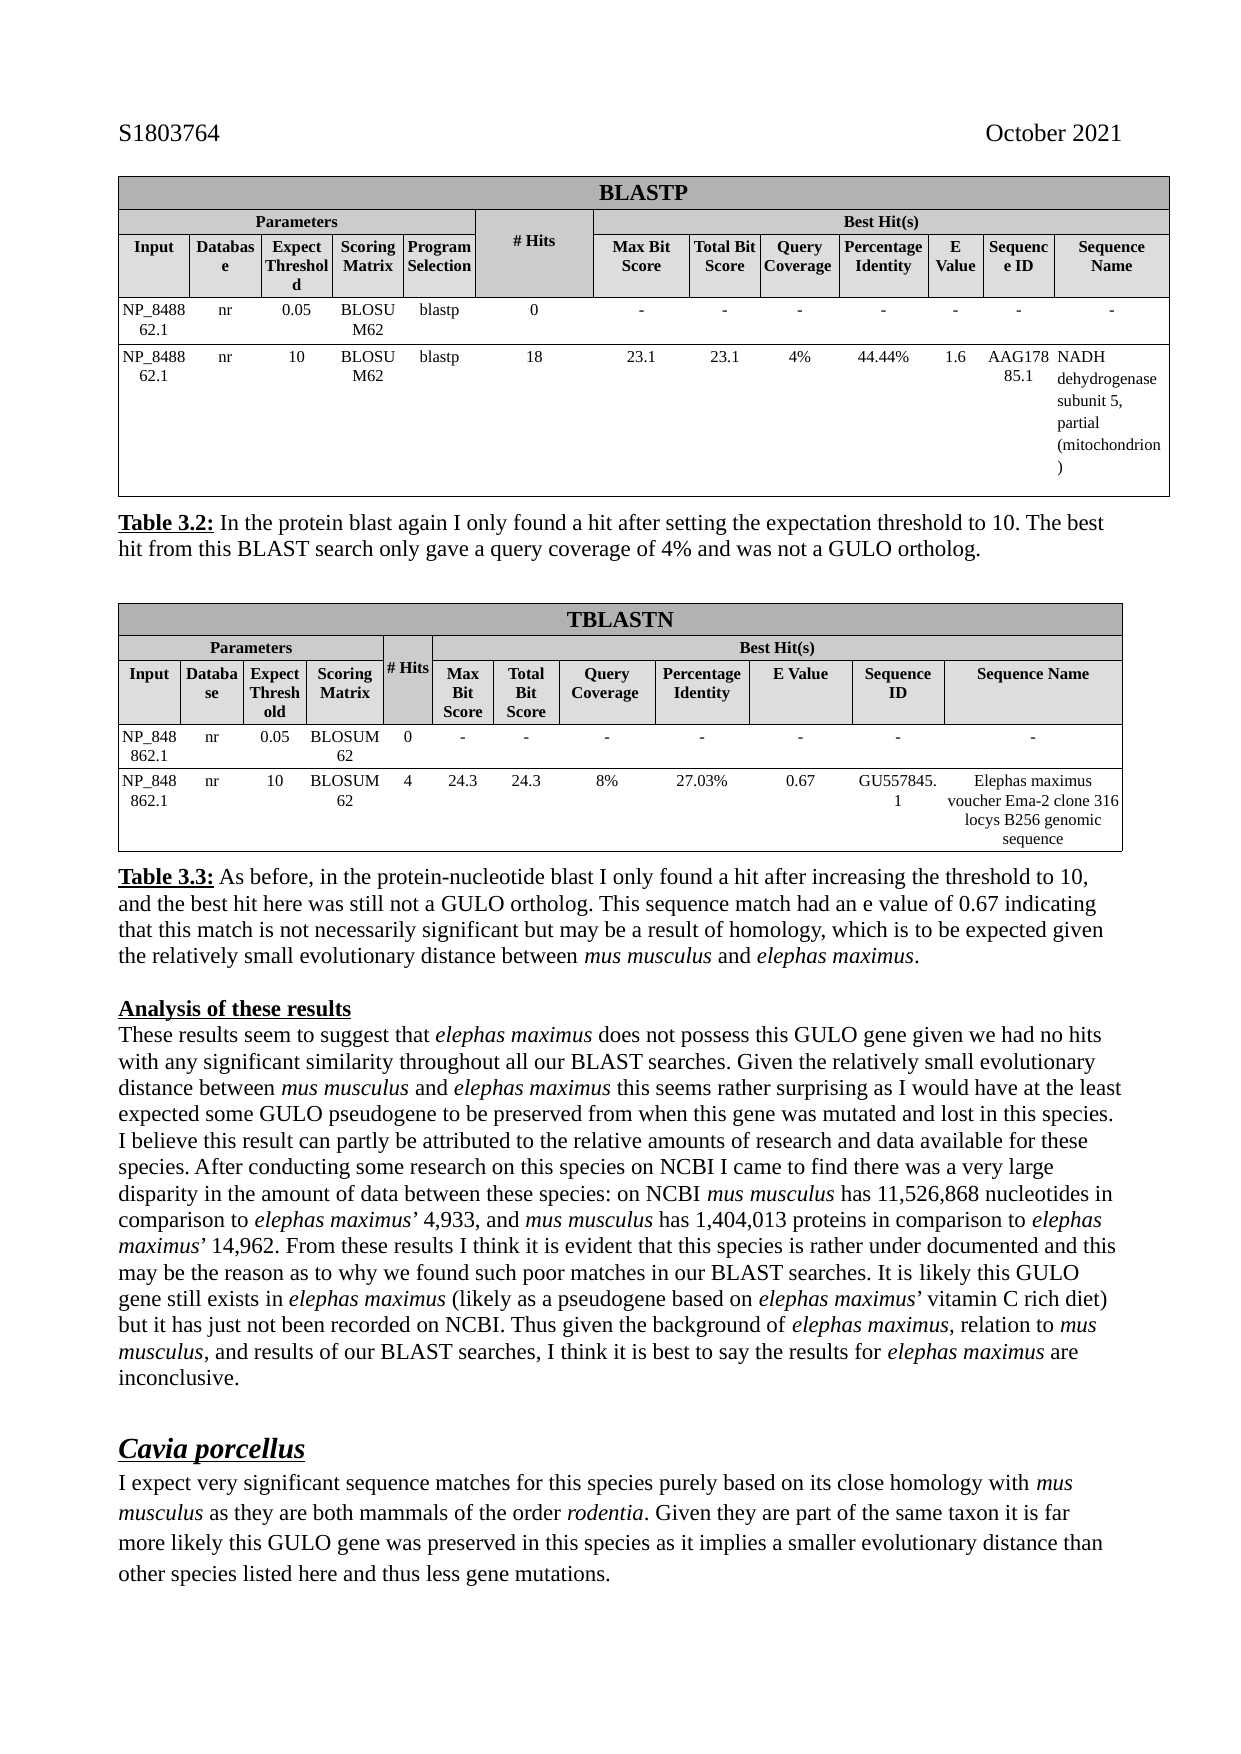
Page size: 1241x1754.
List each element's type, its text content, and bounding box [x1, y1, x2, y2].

table_cell - [1054, 298, 1169, 344]
table_cell BLOSUM62 [332, 298, 403, 344]
table_cell Max Bit Score [594, 235, 689, 297]
table_cell - [839, 298, 928, 344]
table_cell Program Selection [404, 235, 475, 297]
table_cell Scoring Matrix [307, 661, 383, 724]
table_cell 23.1 [689, 345, 760, 496]
table_cell Parameters [119, 636, 383, 660]
text Table 3.3: As before, in the protein-nucleotide blast I only found a hit after increasing the threshold to 10, and the best hit here was still not a GULO ortholog. This sequence match had an e value of 0.67 indicating that this match is not necessarily significant but may be a result of homology, which is to be expected given the relatively small evolutionary distance between mus musculus and elephas maximus. Analysis of these results These results seem to suggest that elephas maximus does not possess this GULO gene given we had no hits with any significant similarity throughout all our BLAST searches. Given the relatively small evolutionary distance between mus musculus and elephas maximus this seems rather surprising as I would have at the least expected some GULO pseudogene to be preserved from when this gene was mutated and lost in this species. I believe this result can partly be attributed to the relative amounts of research and data available for these species. After conducting some research on this species on NCBI I came to find there was a very large disparity in the amount of data between these species: on NCBI mus musculus has 11,526,868 nucleotides in comparison to elephas maximus’ 4,933, and mus musculus has 1,404,013 proteins in comparison to elephas maximus’ 14,962. From these results I think it is evident that this species is rather under documented and this may be the reason as to why we found such poor matches in our BLAST searches. It is likely this GULO gene still exists in elephas maximus (likely as a pseudogene based on elephas maximus’ vitamin C rich diet) but it has just not been recorded on NCBI. Thus given the background of elephas maximus, relation to mus musculus, and results of our BLAST searches, I think it is best to say the results for elephas maximus are inconclusive. [118, 863, 1122, 1419]
table_cell nr [189, 298, 261, 344]
table_cell Sequence Name [945, 661, 1122, 724]
table_cell - [493, 725, 559, 768]
table_cell Sequence Name [1055, 235, 1169, 297]
table_cell NP_848862.1 [119, 725, 180, 768]
table_cell - [594, 298, 689, 344]
table_cell NP_848862.1 [119, 769, 180, 851]
table_cell Parameters [119, 210, 475, 234]
table_cell Expect Threshold [244, 661, 306, 724]
table_cell - [928, 298, 983, 344]
table_cell NP_848862.1 [119, 345, 189, 496]
table_cell Percentage Identity [656, 661, 749, 724]
text Cavia porcellus I expect very significant sequence matches for this species purely based on its close homology with mus musculus as they are both mammals of the order rodentia. Given they are part of the same taxon it is far more likely this GULO gene was preserved in this species as it implies a smaller evolutionary distance than other species listed here and thus less gene mutations. [118, 1432, 1122, 1586]
table_cell 23.1 [594, 345, 689, 496]
table_cell Input [119, 235, 189, 297]
table_cell nr [180, 725, 243, 768]
table_cell - [749, 725, 852, 768]
table_cell Percentage Identity [840, 235, 928, 297]
table_cell 0 [475, 298, 593, 344]
table_cell - [852, 725, 944, 768]
table_cell - [432, 725, 493, 768]
table_cell Total Bit Score [690, 235, 760, 297]
table_cell BLOSUM62 [306, 725, 383, 768]
table_cell E Value [929, 235, 983, 297]
table_cell - [559, 725, 655, 768]
table_cell Input [119, 661, 180, 724]
table_cell Sequence ID [984, 235, 1054, 297]
table_cell - [983, 298, 1054, 344]
table_cell - [655, 725, 749, 768]
table_cell Best Hit(s) [594, 210, 1169, 234]
table_cell GU557845.1 [852, 769, 944, 851]
table_cell BLOSUM62 [332, 345, 403, 496]
table_cell 10 [261, 345, 332, 496]
table_cell 10 [243, 769, 306, 851]
table_cell 0.05 [261, 298, 332, 344]
table_cell 4 [384, 769, 432, 851]
table_cell Sequence ID [853, 661, 944, 724]
text Table 3.2: In the protein blast again I only found a hit after setting the expectation threshold to 10. The best hit from this BLAST search only gave a query coverage of 4% and was not a GULO ortholog. [118, 509, 1122, 591]
table_cell AAG17885.1 [983, 345, 1054, 496]
table_cell Max Bit Score [433, 661, 493, 724]
table_cell nr [189, 345, 261, 496]
table_header BLASTP [119, 177, 1169, 209]
table_cell - [689, 298, 760, 344]
table_cell BLOSUM62 [306, 769, 383, 851]
table_cell Database [181, 661, 243, 724]
table_cell 0 [384, 725, 432, 768]
table_cell 24.3 [493, 769, 559, 851]
table_cell # Hits [384, 636, 432, 724]
table_cell 4% [760, 345, 839, 496]
table_cell 24.3 [432, 769, 493, 851]
table_cell 0.67 [749, 769, 852, 851]
table_cell Expect Threshold [262, 235, 332, 297]
table_header TBLASTN [119, 604, 1122, 635]
table_cell Database [190, 235, 261, 297]
table_cell 0.05 [243, 725, 306, 768]
table_cell Query Coverage [560, 661, 655, 724]
table_cell blastp [404, 345, 475, 496]
table_cell Total Bit Score [494, 661, 559, 724]
table_cell Best Hit(s) [433, 636, 1122, 660]
table_cell Query Coverage [761, 235, 839, 297]
table_cell 27.03% [655, 769, 749, 851]
table_cell 8% [559, 769, 655, 851]
table_cell NADH dehydrogenase subunit 5, partial (mitochondrion) [1054, 345, 1169, 496]
table_cell E Value [750, 661, 852, 724]
table_cell 44.44% [839, 345, 928, 496]
table_cell # Hits [476, 210, 593, 297]
table_cell Scoring Matrix [333, 235, 403, 297]
table_cell NP_848862.1 [119, 298, 189, 344]
table_cell 1.6 [928, 345, 983, 496]
table_cell - [760, 298, 839, 344]
table_cell - [944, 725, 1122, 768]
table_cell blastp [404, 298, 475, 344]
table_cell 18 [475, 345, 593, 496]
table_cell nr [180, 769, 243, 851]
table_cell Elephas maximus voucher Ema-2 clone 316 locys B256 genomic sequence [944, 769, 1122, 851]
